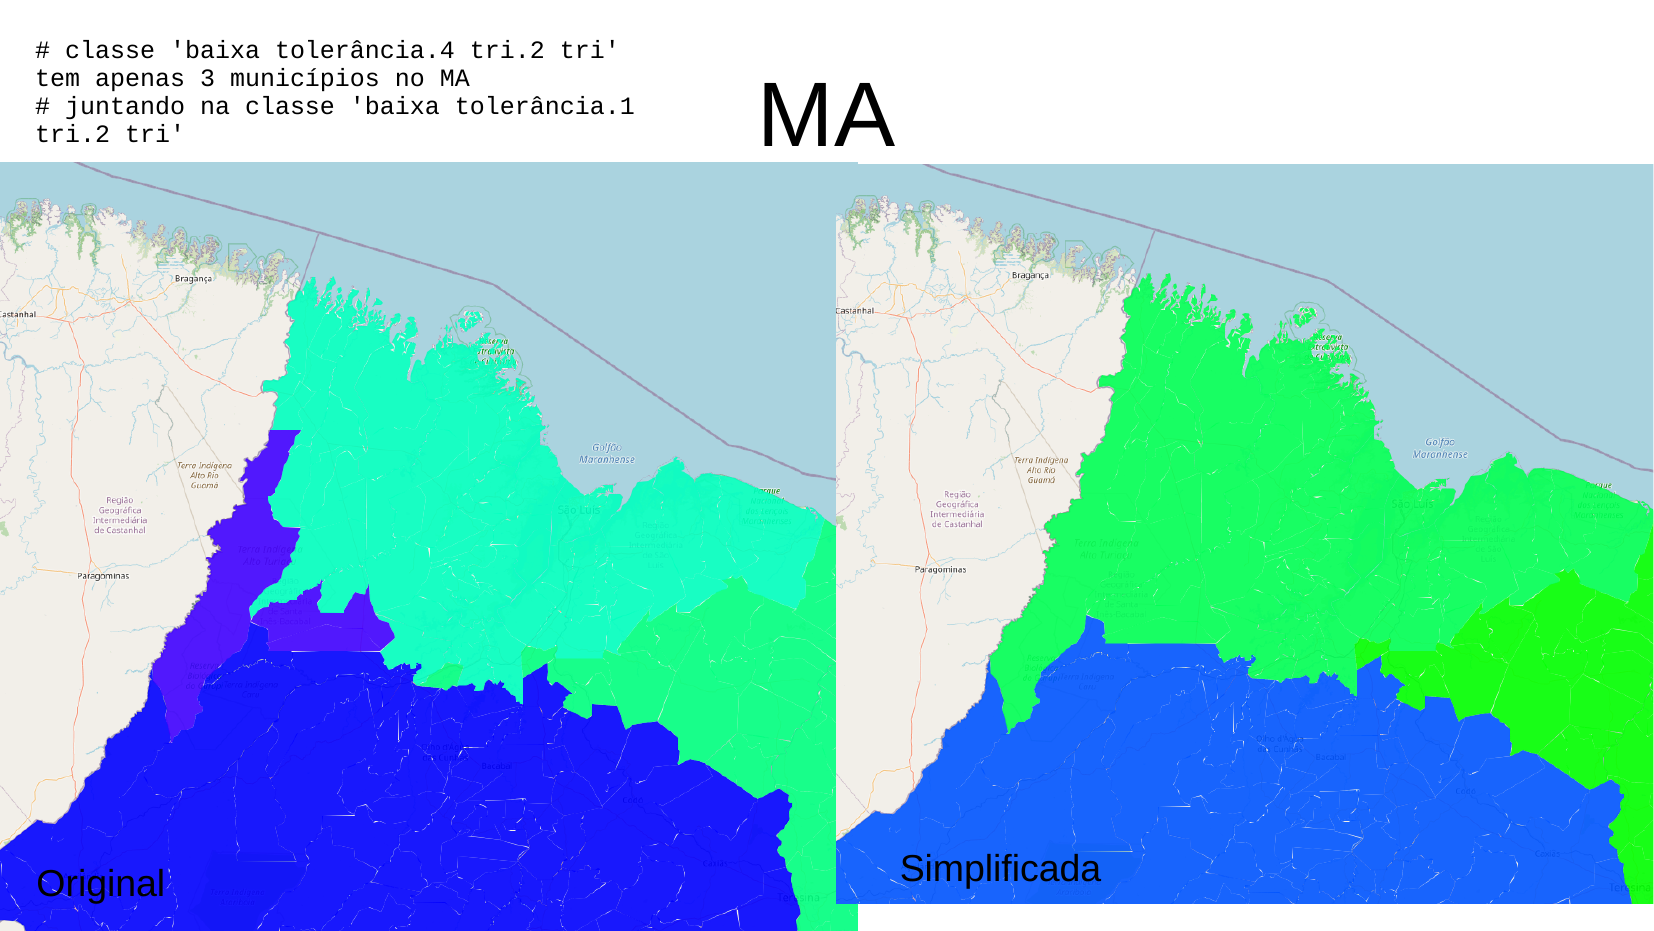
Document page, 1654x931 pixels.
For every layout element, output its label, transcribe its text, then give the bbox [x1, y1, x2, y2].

text_box Simplificada [885, 840, 1117, 897]
text_box Original [21, 855, 181, 912]
text_box # classe 'baixa tolerância.4 tri.2 tri' tem apenas 3 municípios no MA # juntando na classe 'baixa tolerância.1 tri.2 tri' [20, 30, 661, 158]
picture [0, 162, 1654, 931]
title MA [82, 37, 1571, 164]
